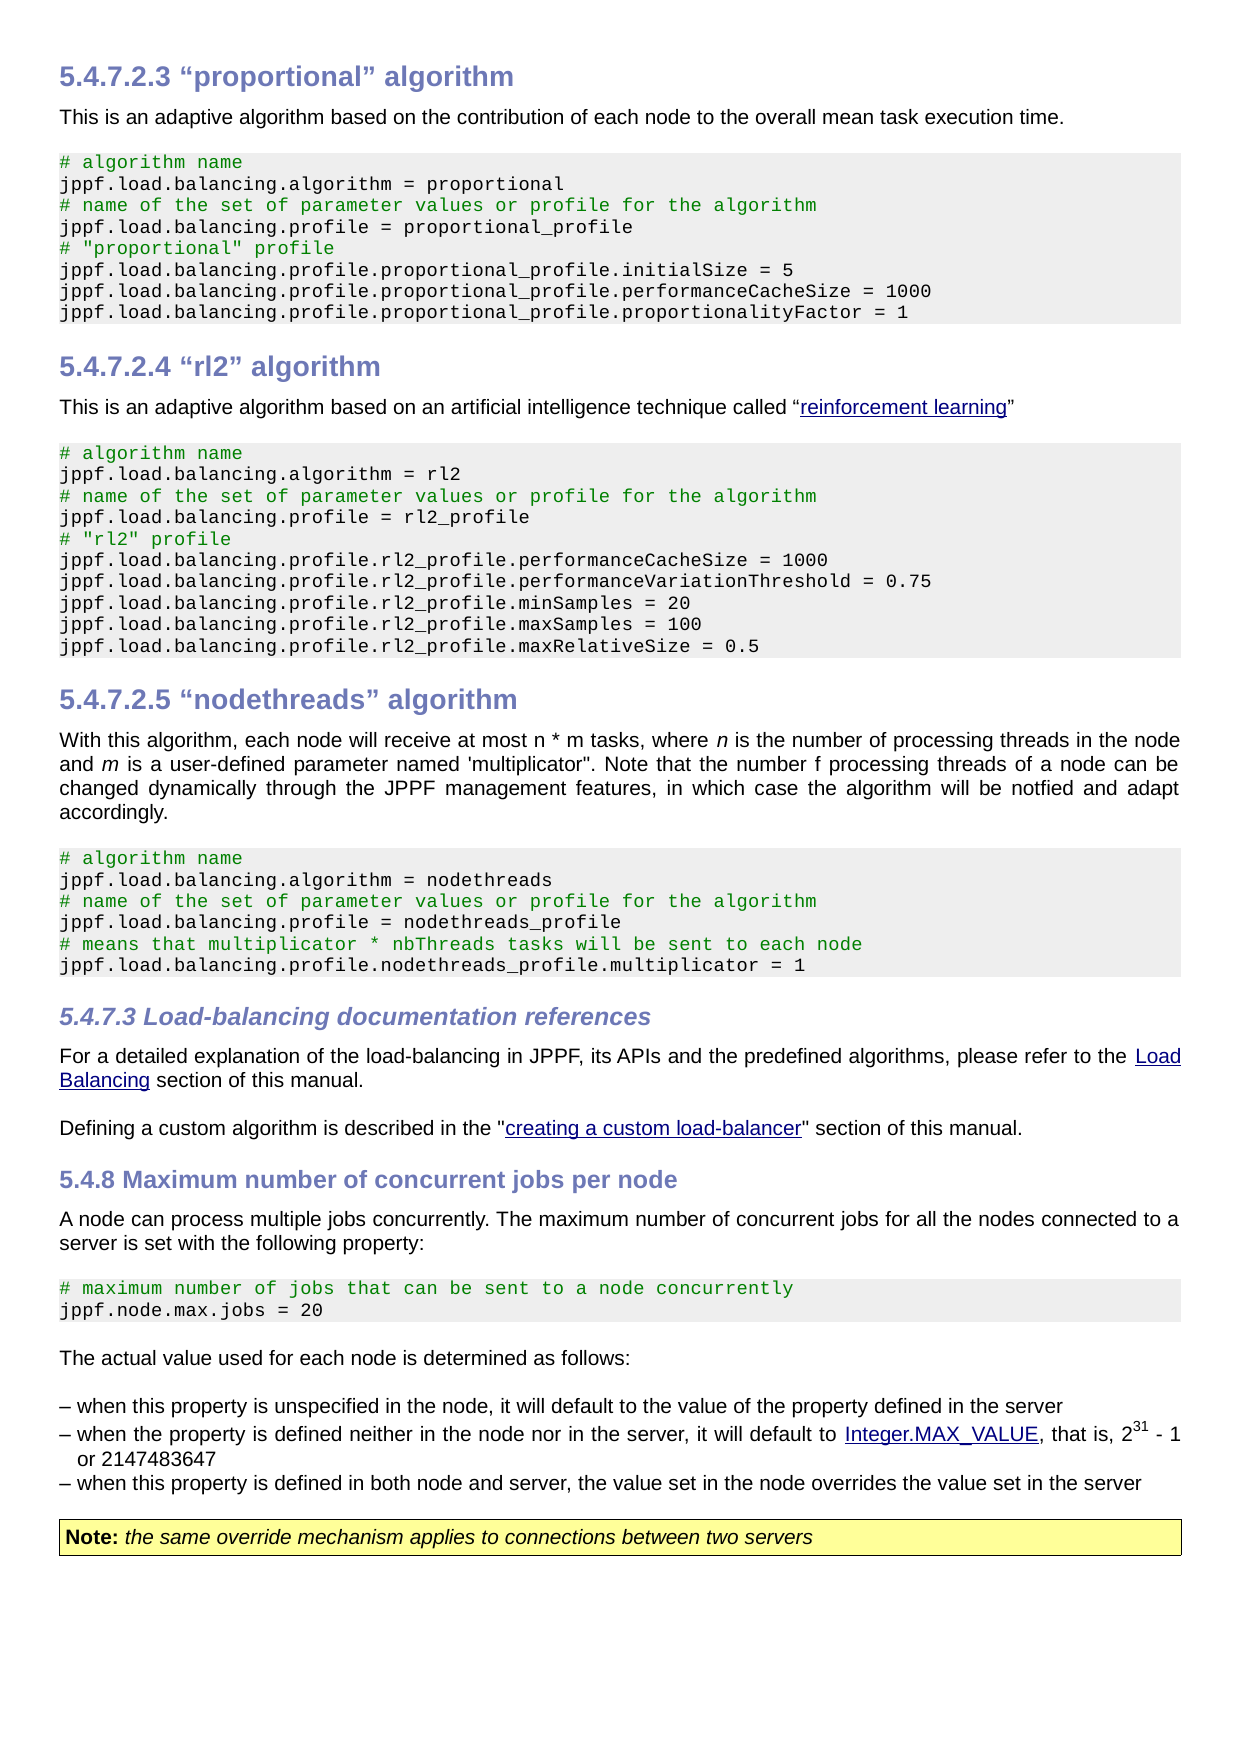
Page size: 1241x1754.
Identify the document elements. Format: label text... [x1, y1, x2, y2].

text jppf.load.balancing.algorithm = rl2 [59, 464, 1181, 486]
text Note: the same override mechanism applies to connections between two servers [60, 1520, 1181, 1555]
text For a detailed explanation of the load-balancing in JPPF, its APIs and the predefined algorithms, please refer to the Load Balancing section of this manual. [59, 1044, 1181, 1092]
text # name of the set of parameter values or profile for the algorithm [59, 486, 1181, 507]
list when the property is defined neither in the node nor in the server, it will default to Integer.MAX_VALUE, that is, 231 - 1 or 2147483647 [59, 1418, 1181, 1471]
text # "proportional" profile [59, 238, 1181, 260]
list when this property is unspecified in the node, it will default to the value of the property defined in the server [59, 1394, 1181, 1418]
text jppf.load.balancing.profile = proportional_profile [59, 217, 1181, 238]
text jppf.load.balancing.profile = nodethreads_profile [59, 913, 1181, 934]
text # means that multiplicator * nbThreads tasks will be sent to each node [59, 934, 1181, 956]
text jppf.load.balancing.profile.proportional_profile.initialSize = 5 [59, 260, 1181, 281]
subtitle “rl2” algorithm [59, 349, 1181, 382]
subtitle “proportional” algorithm [59, 59, 1181, 92]
text With this algorithm, each node will receive at most n * m tasks, where n is the number of processing threads in the node and m is a user-defined parameter named 'multiplicator". Note that the number f processing threads of a node can be changed dynamically through the JPPF management features, in which case the algorithm will be notfied and adapt accordingly. [59, 728, 1181, 824]
subtitle Maximum number of concurrent jobs per node [59, 1165, 1181, 1194]
text jppf.load.balancing.profile.rl2_profile.performanceVariationThreshold = 0.75 [59, 572, 1181, 593]
text jppf.load.balancing.profile.proportional_profile.proportionalityFactor = 1 [59, 303, 1181, 324]
text # algorithm name [59, 153, 1181, 174]
text jppf.load.balancing.profile.rl2_profile.maxSamples = 100 [59, 615, 1181, 636]
text jppf.load.balancing.profile.rl2_profile.maxRelativeSize = 0.5 [59, 636, 1181, 658]
text jppf.load.balancing.profile = rl2_profile [59, 507, 1181, 529]
subtitle Load-balancing documentation references [59, 1002, 1181, 1031]
text # "rl2" profile [59, 529, 1181, 550]
list when this property is defined in both node and server, the value set in the node overrides the value set in the server [59, 1471, 1181, 1495]
text Defining a custom algorithm is described in the "creating a custom load-balancer" section of this manual. [59, 1116, 1181, 1140]
text The actual value used for each node is determined as follows: [59, 1346, 1181, 1370]
text A node can process multiple jobs concurrently. The maximum number of concurrent jobs for all the nodes connected to a server is set with the following property: [59, 1207, 1181, 1255]
text jppf.load.balancing.profile.rl2_profile.performanceCacheSize = 1000 [59, 550, 1181, 572]
text # algorithm name jppf.load.balancing.algorithm = nodethreads # name of the set of parameter values or profile for the algorithm [59, 848, 1181, 913]
text This is an adaptive algorithm based on the contribution of each node to the overall mean task execution time. [59, 104, 1181, 129]
text jppf.load.balancing.profile.nodethreads_profile.multiplicator = 1 [59, 956, 1181, 977]
text # maximum number of jobs that can be sent to a node concurrently jppf.node.max.jobs = 20 [59, 1279, 1181, 1322]
subtitle “nodethreads” algorithm [59, 683, 1181, 716]
text This is an adaptive algorithm based on an artificial intelligence technique called “reinforcement learning” [59, 395, 1181, 419]
text jppf.load.balancing.profile.rl2_profile.minSamples = 20 [59, 593, 1181, 615]
text jppf.load.balancing.algorithm = proportional [59, 174, 1181, 196]
text jppf.load.balancing.profile.proportional_profile.performanceCacheSize = 1000 [59, 281, 1181, 303]
text # name of the set of parameter values or profile for the algorithm [59, 196, 1181, 217]
text # algorithm name [59, 443, 1181, 464]
